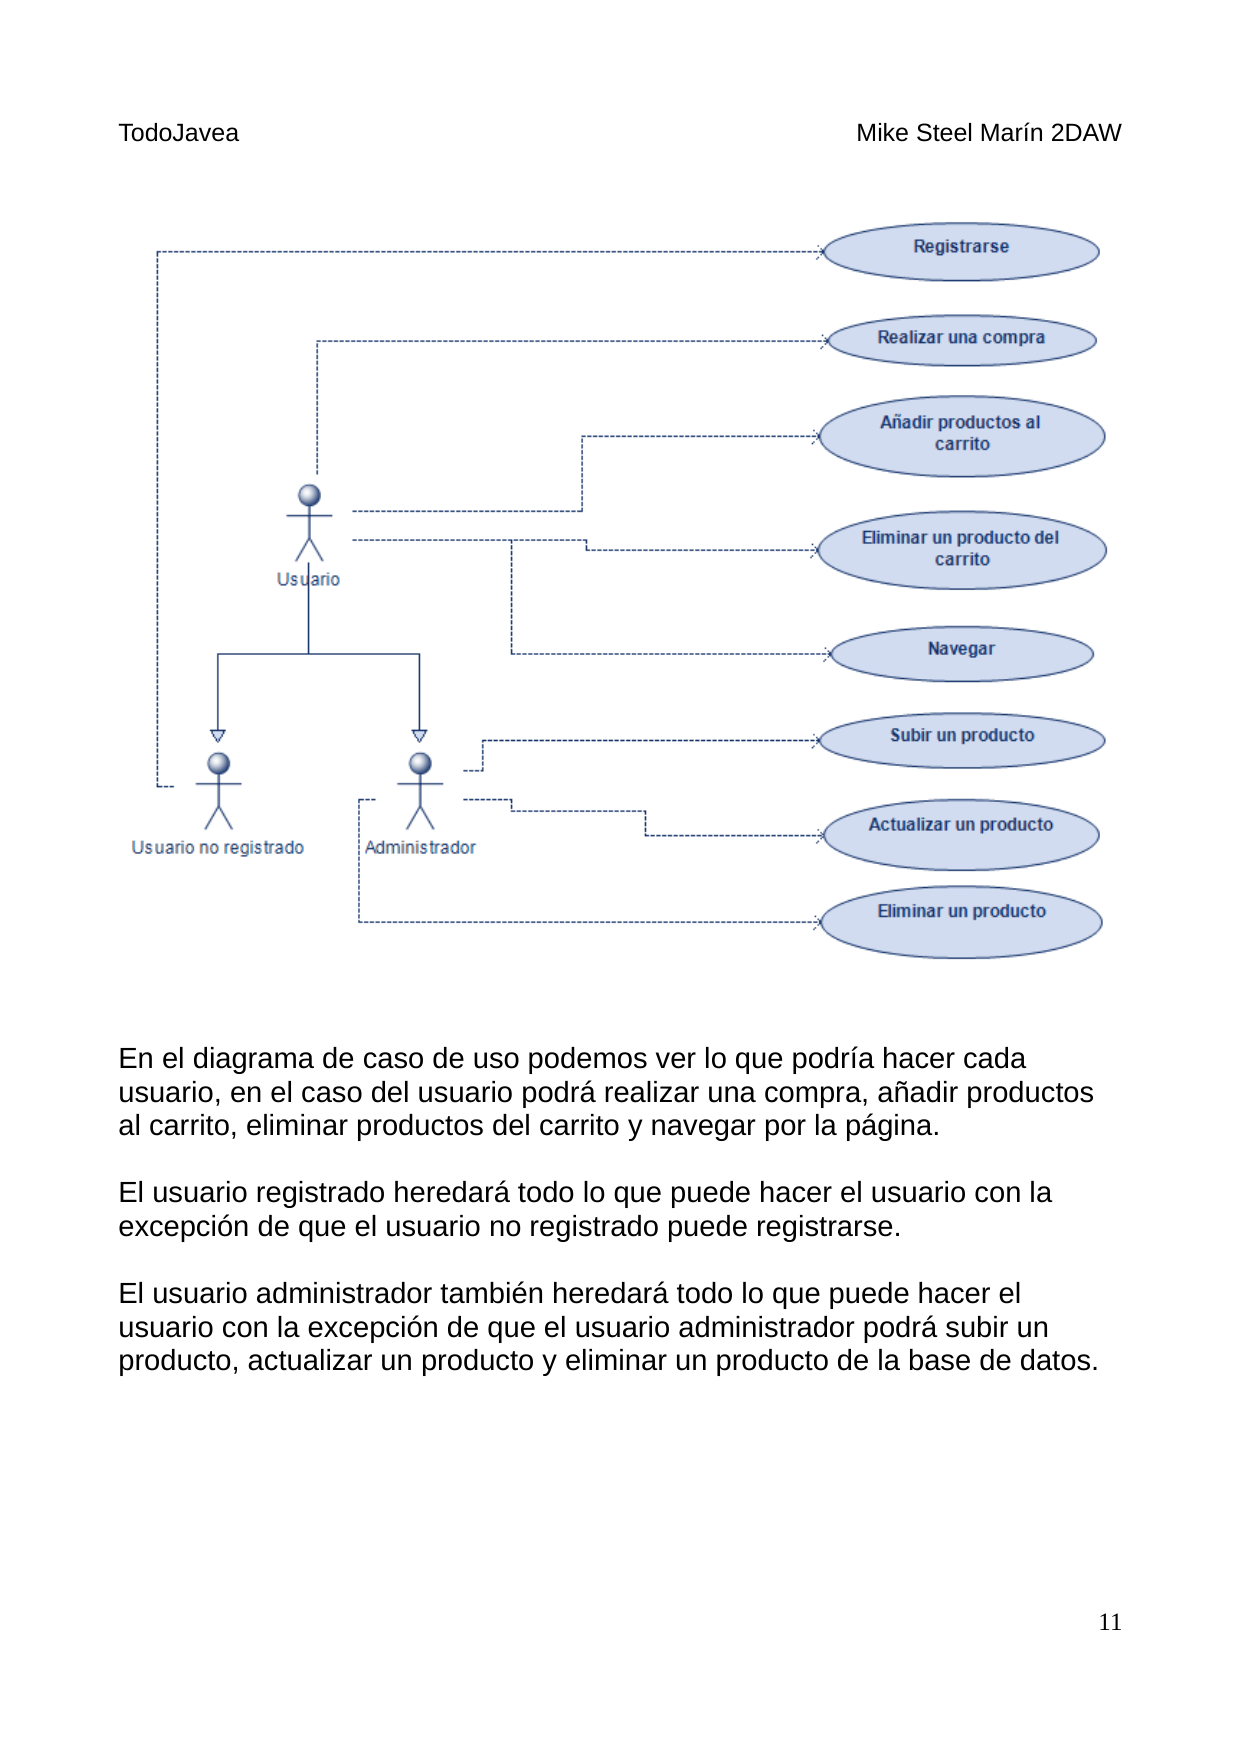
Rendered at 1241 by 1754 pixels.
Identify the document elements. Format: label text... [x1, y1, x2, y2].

text El usuario administrador también heredará todo lo que puede hacer el usuario con la excepción de que el usuario administrador podrá subir un producto, actualizar un producto y eliminar un producto de la base de datos. [118, 1276, 1122, 1377]
text En el diagrama de caso de uso podemos ver lo que podría hacer cada usuario, en el caso del usuario podrá realizar una compra, añadir productos al carrito, eliminar productos del carrito y navegar por la página. [118, 1041, 1122, 1142]
picture [118, 209, 1123, 975]
text El usuario registrado heredará todo lo que puede hacer el usuario con la excepción de que el usuario no registrado puede registrarse. [118, 1175, 1122, 1242]
